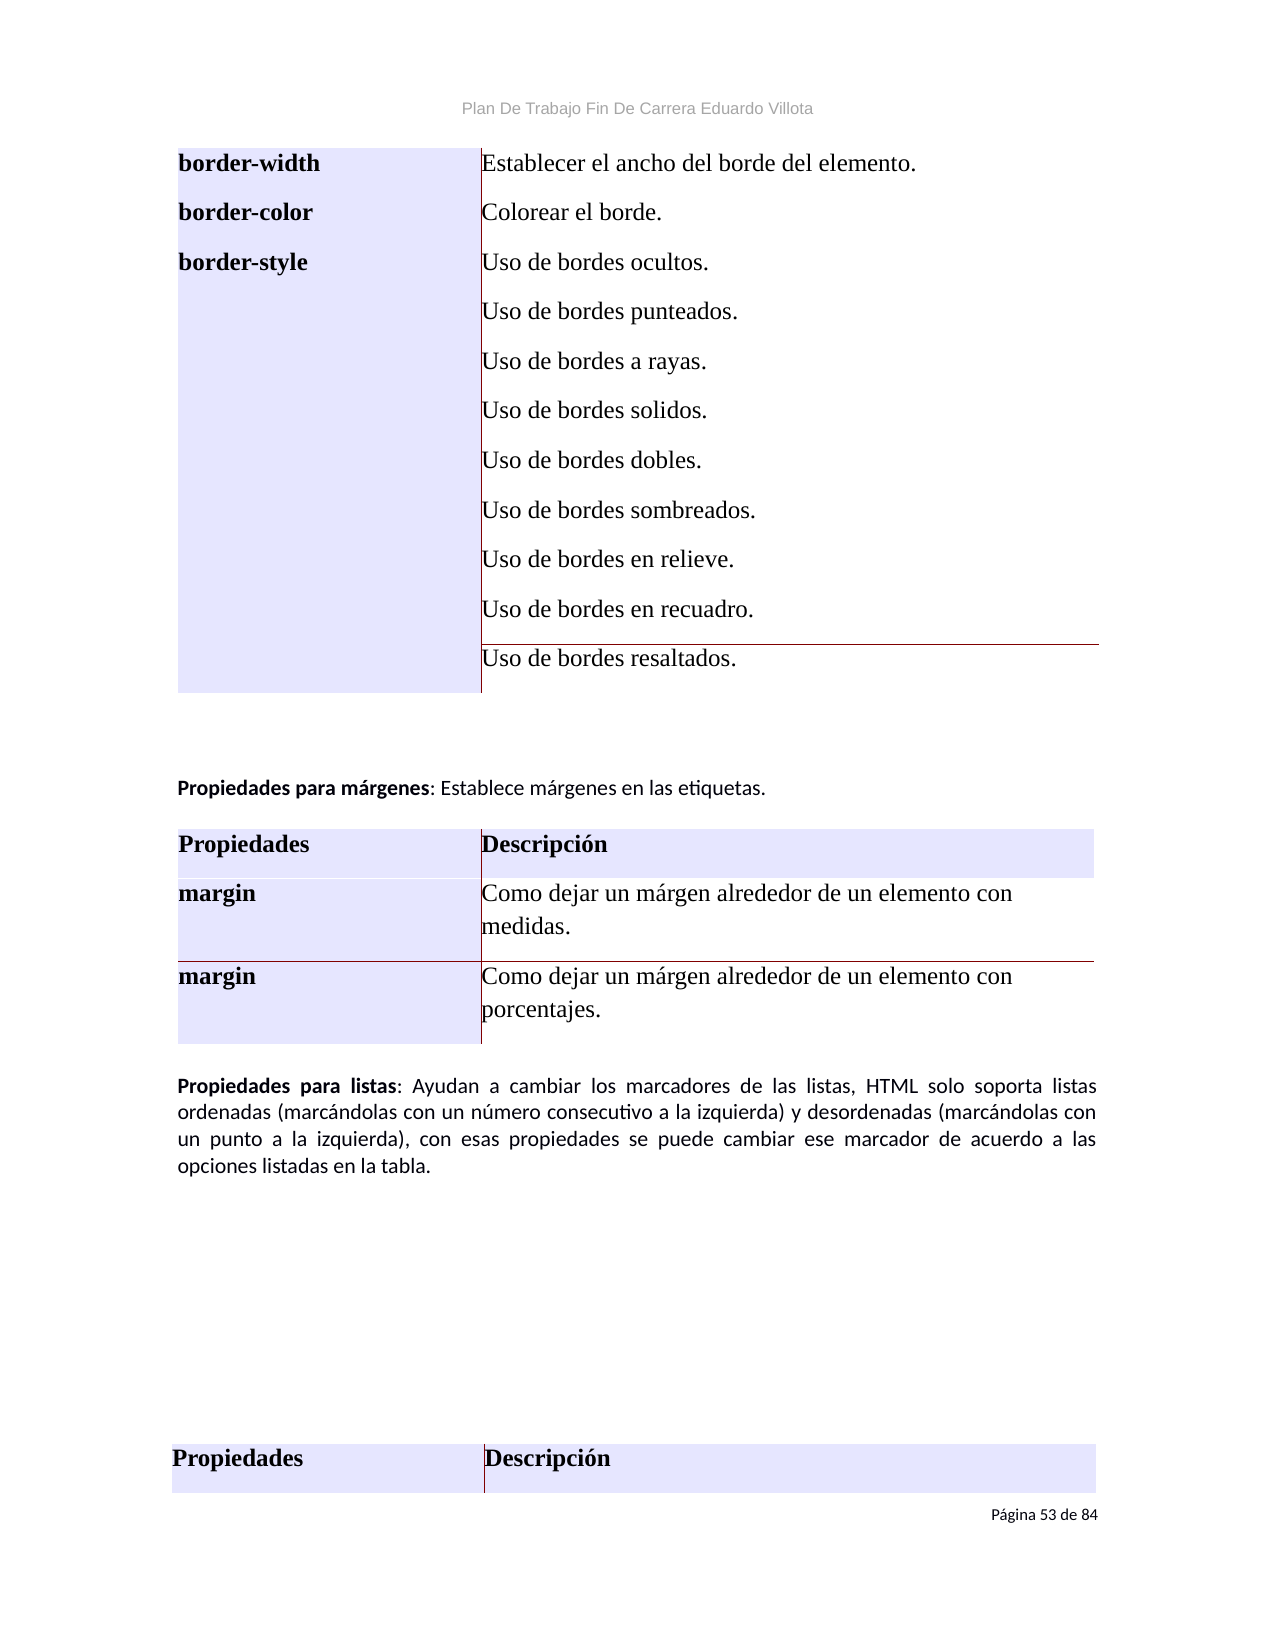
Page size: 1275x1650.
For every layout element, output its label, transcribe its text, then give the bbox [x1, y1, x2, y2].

table_cell Uso de bordes ocultos. [482, 247, 1098, 296]
table_cell Como dejar un márgen alrededor de un elemento con porcentajes. [482, 962, 1094, 1044]
table_cell Como dejar un márgen alrededor de un elemento con medidas. [482, 879, 1094, 961]
table_cell Establecer el ancho del borde del elemento. [482, 148, 1098, 197]
table_cell border-color [178, 197, 481, 247]
table_cell margin [178, 962, 481, 1044]
table_cell Uso de bordes sombreados. [482, 495, 1098, 544]
table_header Descripción [485, 1444, 1096, 1493]
text Propiedades para márgenes: Establece márgenes en las etiquetas. [177, 774, 1098, 801]
table_cell border-width [178, 148, 481, 197]
table_cell Uso de bordes dobles. [482, 445, 1098, 495]
table_cell Uso de bordes resaltados. [482, 645, 1098, 693]
table_cell Uso de bordes solidos. [482, 396, 1098, 445]
table_header Propiedades [172, 1444, 484, 1493]
table_cell border-style [178, 247, 481, 693]
table_header Propiedades [178, 829, 481, 878]
table_header Descripción [482, 829, 1094, 878]
table_cell margin [178, 879, 481, 961]
text Propiedades para listas: Ayudan a cambiar los marcadores de las listas, HTML solo soporta listas ordenadas (marcándolas con un número consecutivo a la izquierda) y desordenadas (marcándolas con un punto a la izquierda), con esas propiedades se puede cambiar ese marcador de acuerdo a las opciones listadas en la tabla. [177, 1072, 1098, 1178]
table_cell Uso de bordes en relieve. [482, 544, 1098, 594]
table_cell Uso de bordes en recuadro. [482, 594, 1098, 643]
table_cell Uso de bordes punteados. [482, 296, 1098, 346]
table_cell Colorear el borde. [482, 197, 1098, 247]
table_cell Uso de bordes a rayas. [482, 346, 1098, 396]
